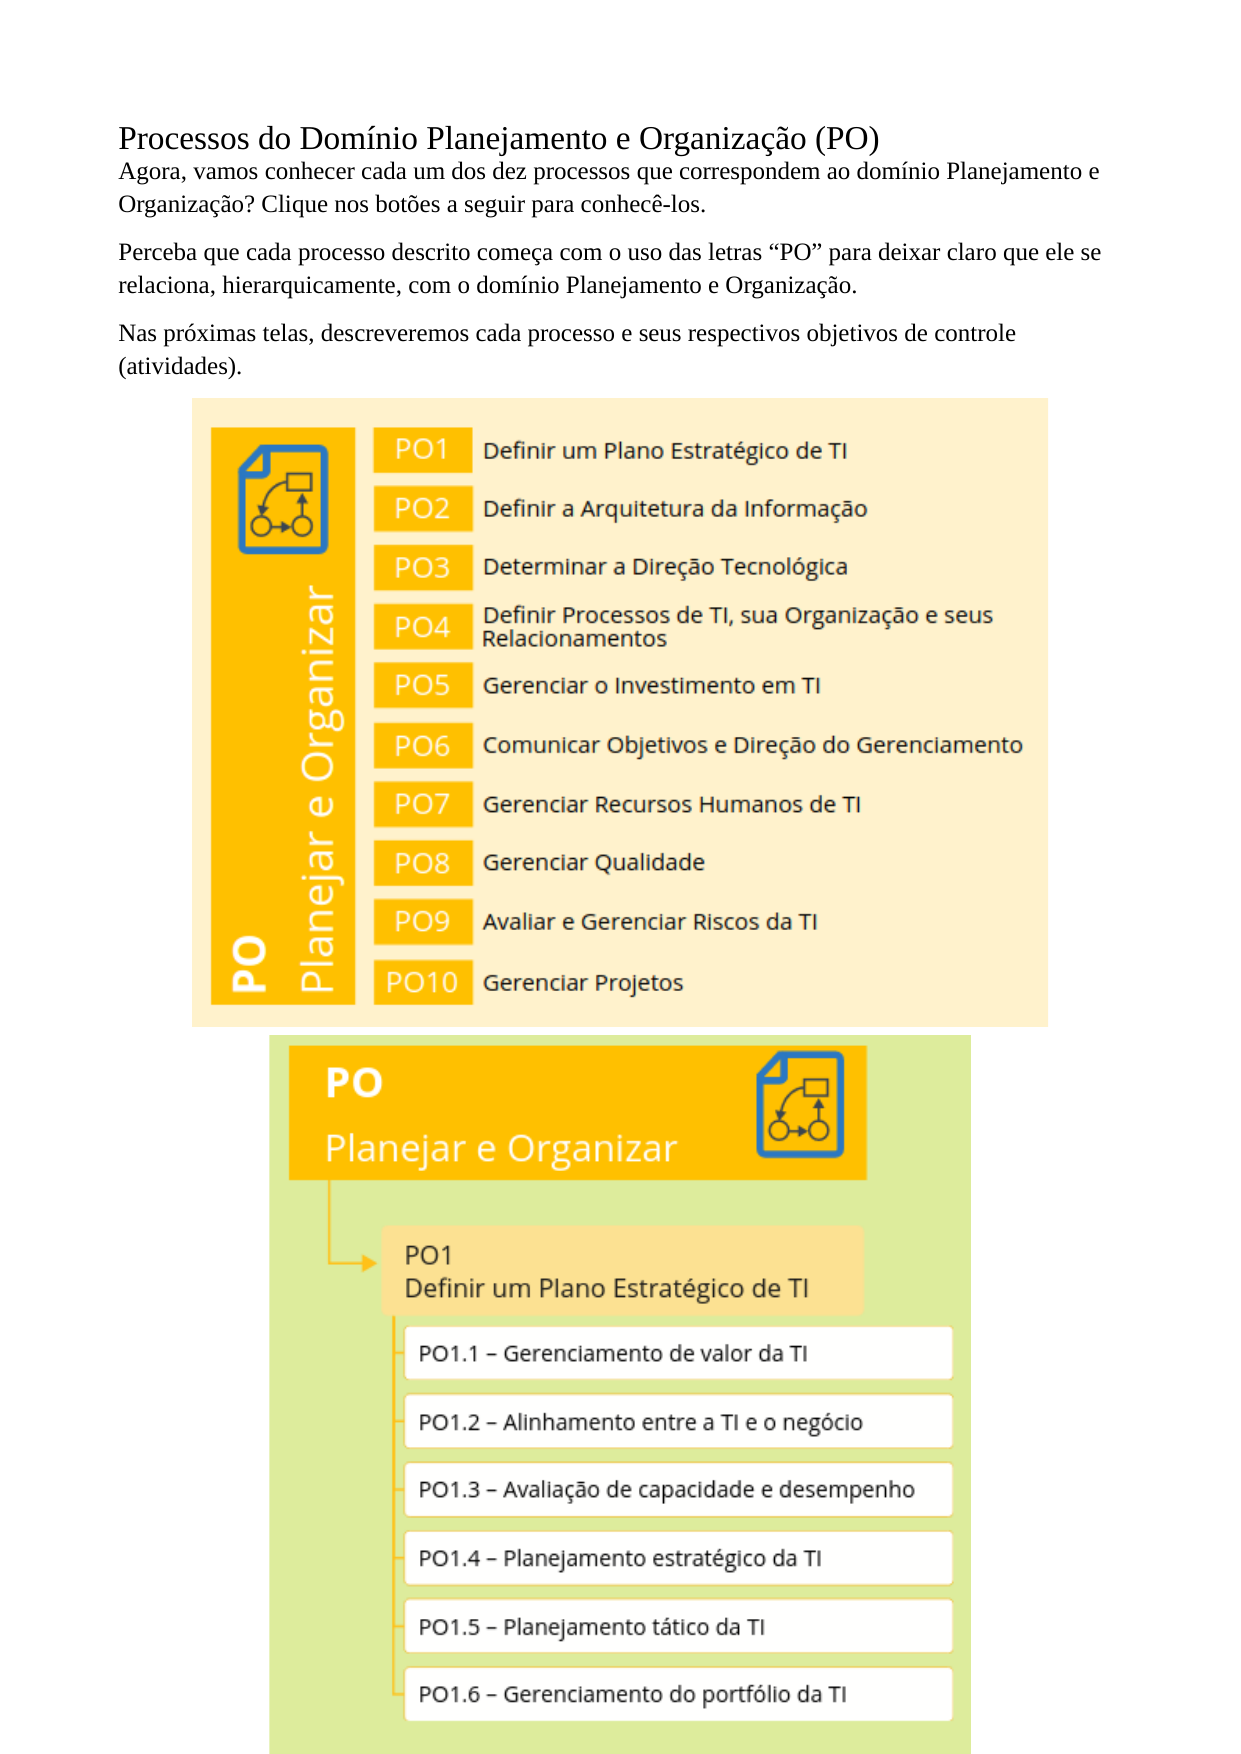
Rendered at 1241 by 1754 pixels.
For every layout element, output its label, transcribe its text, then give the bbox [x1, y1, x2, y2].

text Agora, vamos conhecer cada um dos dez processos que correspondem ao domínio Planejamento e Organização? Clique nos botões a seguir para conhecê-los. [118, 156, 1122, 218]
subtitle Processos do Domínio Planejamento e Organização (PO) [118, 118, 1122, 156]
text Nas próximas telas, descreveremos cada processo e seus respectivos objetivos de controle (atividades). [118, 318, 1122, 379]
text Perceba que cada processo descrito começa com o uso das letras “PO” para deixar claro que ele se relaciona, hierarquicamente, com o domínio Planejamento e Organização. [118, 237, 1122, 299]
picture [269, 1035, 971, 1754]
picture [192, 398, 1049, 1027]
